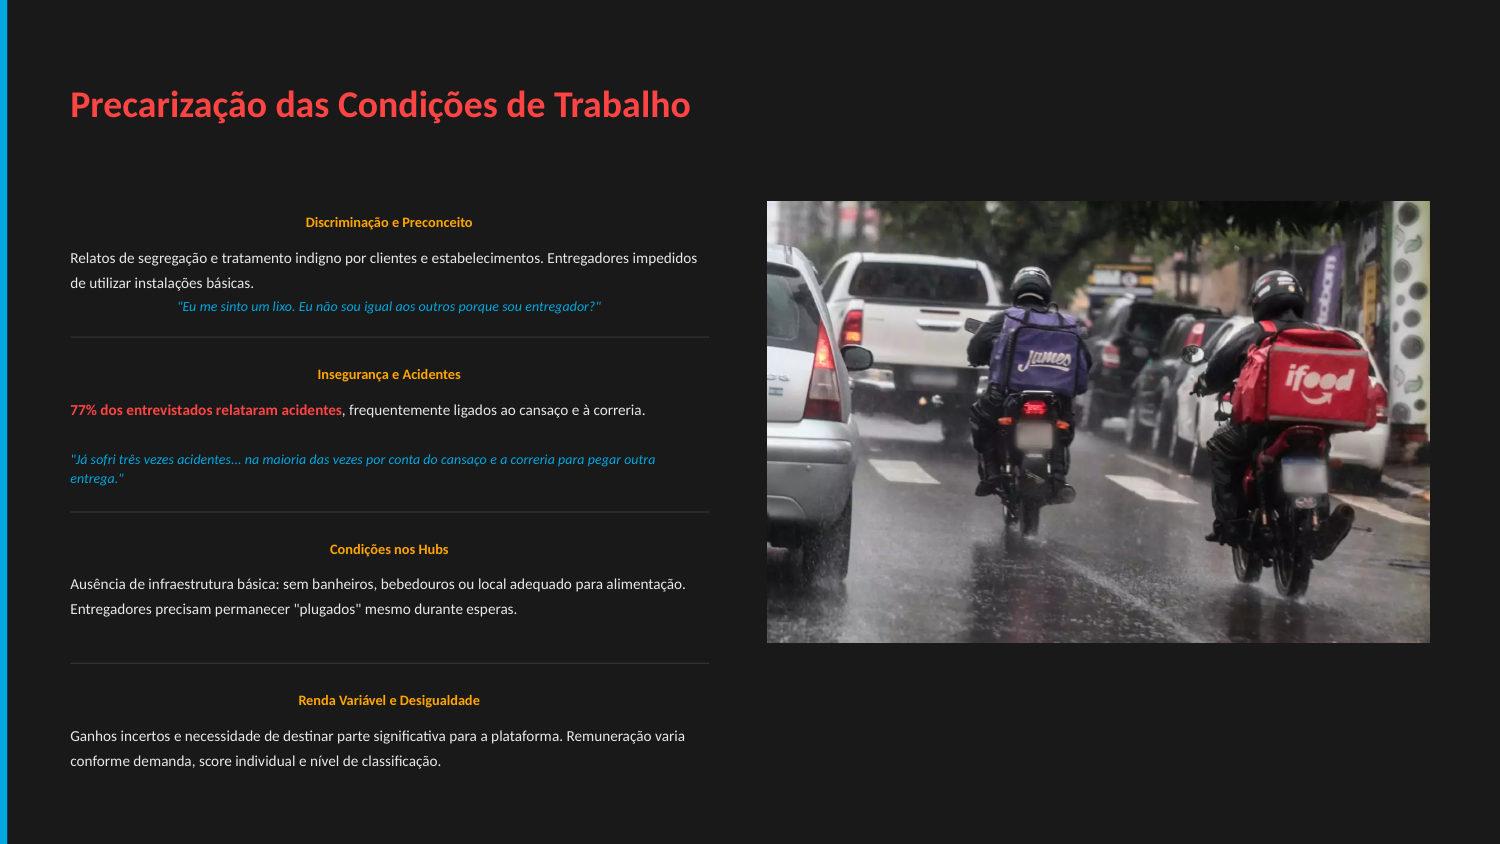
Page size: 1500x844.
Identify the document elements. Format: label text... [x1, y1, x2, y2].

text_box Precarização das Condições de Trabalho [70, 75, 709, 126]
text_box "Já sofri três vezes acidentes... na maioria das vezes por conta do cansaço e a correria para pegar outra entrega." [70, 448, 709, 487]
text_box "Eu me sinto um lixo. Eu não sou igual aos outros porque sou entregador?" [177, 295, 603, 314]
text_box Insegurança e Acidentes [317, 363, 462, 383]
picture [8, 0, 1500, 844]
text_box Renda Variável e Desigualdade [298, 689, 481, 709]
text_box Ausência de infraestrutura básica: sem banheiros, bebedouros ou local adequado para alimentação. Entregadores precisam permanecer "plugados" mesmo durante esperas. [70, 567, 709, 618]
text_box 77% dos entrevistados relataram acidentes, frequentemente ligados ao cansaço e à correria. [70, 393, 709, 419]
text_box Condições nos Hubs [330, 538, 449, 558]
text_box Relatos de segregação e tratamento indigno por clientes e estabelecimentos. Entregadores impedidos de utilizar instalações básicas. [70, 241, 709, 292]
text_box Ganhos incertos e necessidade de destinar parte significativa para a plataforma. Remuneração varia conforme demanda, score individual e nível de classificação. [70, 718, 709, 770]
text_box Discriminação e Preconceito [305, 211, 474, 231]
